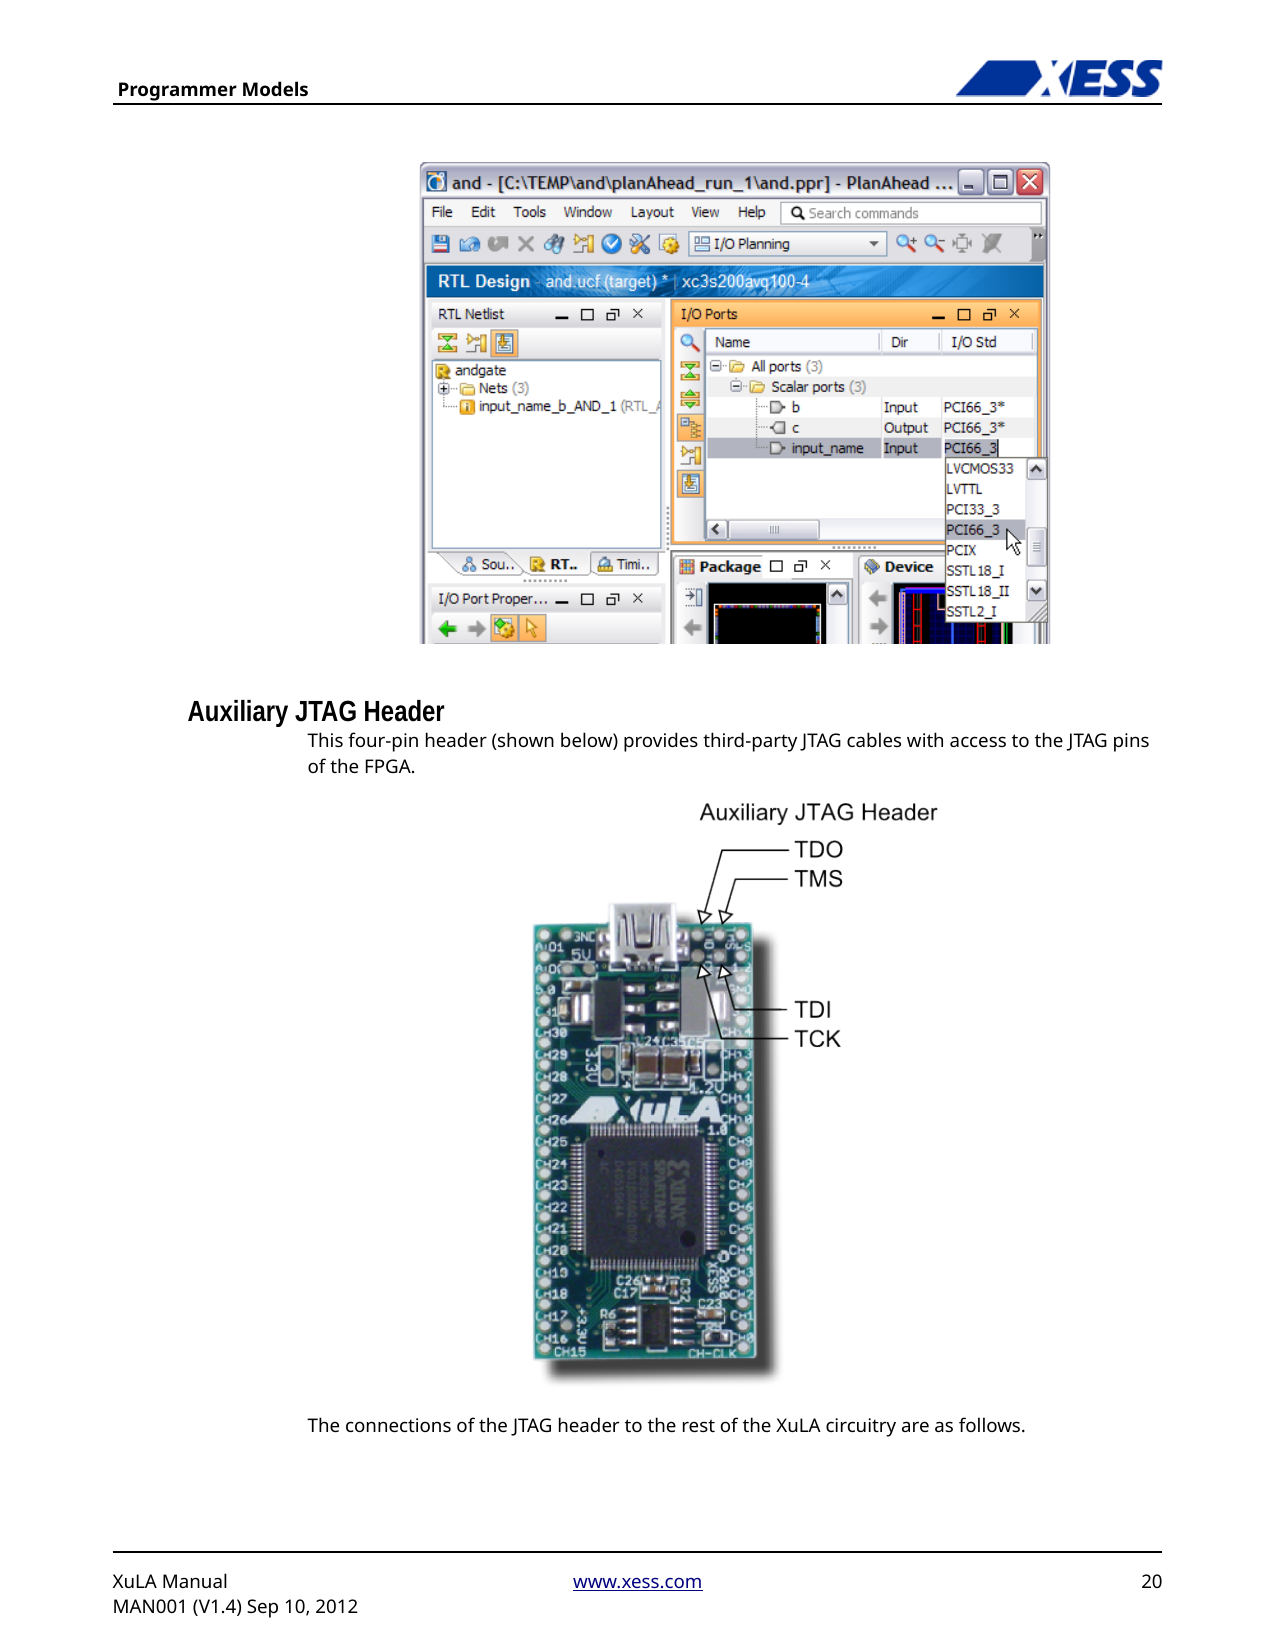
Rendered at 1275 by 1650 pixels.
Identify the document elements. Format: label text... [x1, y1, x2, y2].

text The connections of the JTAG header to the rest of the XuLA circuitry are as follows. [307, 1412, 1162, 1437]
picture [955, 60, 1163, 97]
picture [419, 162, 1051, 644]
picture [532, 803, 938, 1400]
text This four-pin header (shown below) provides third-party JTAG cables with access to the JTAG pins of the FPGA. [307, 727, 1162, 778]
subtitle Auxiliary JTAG Header [187, 694, 1162, 727]
